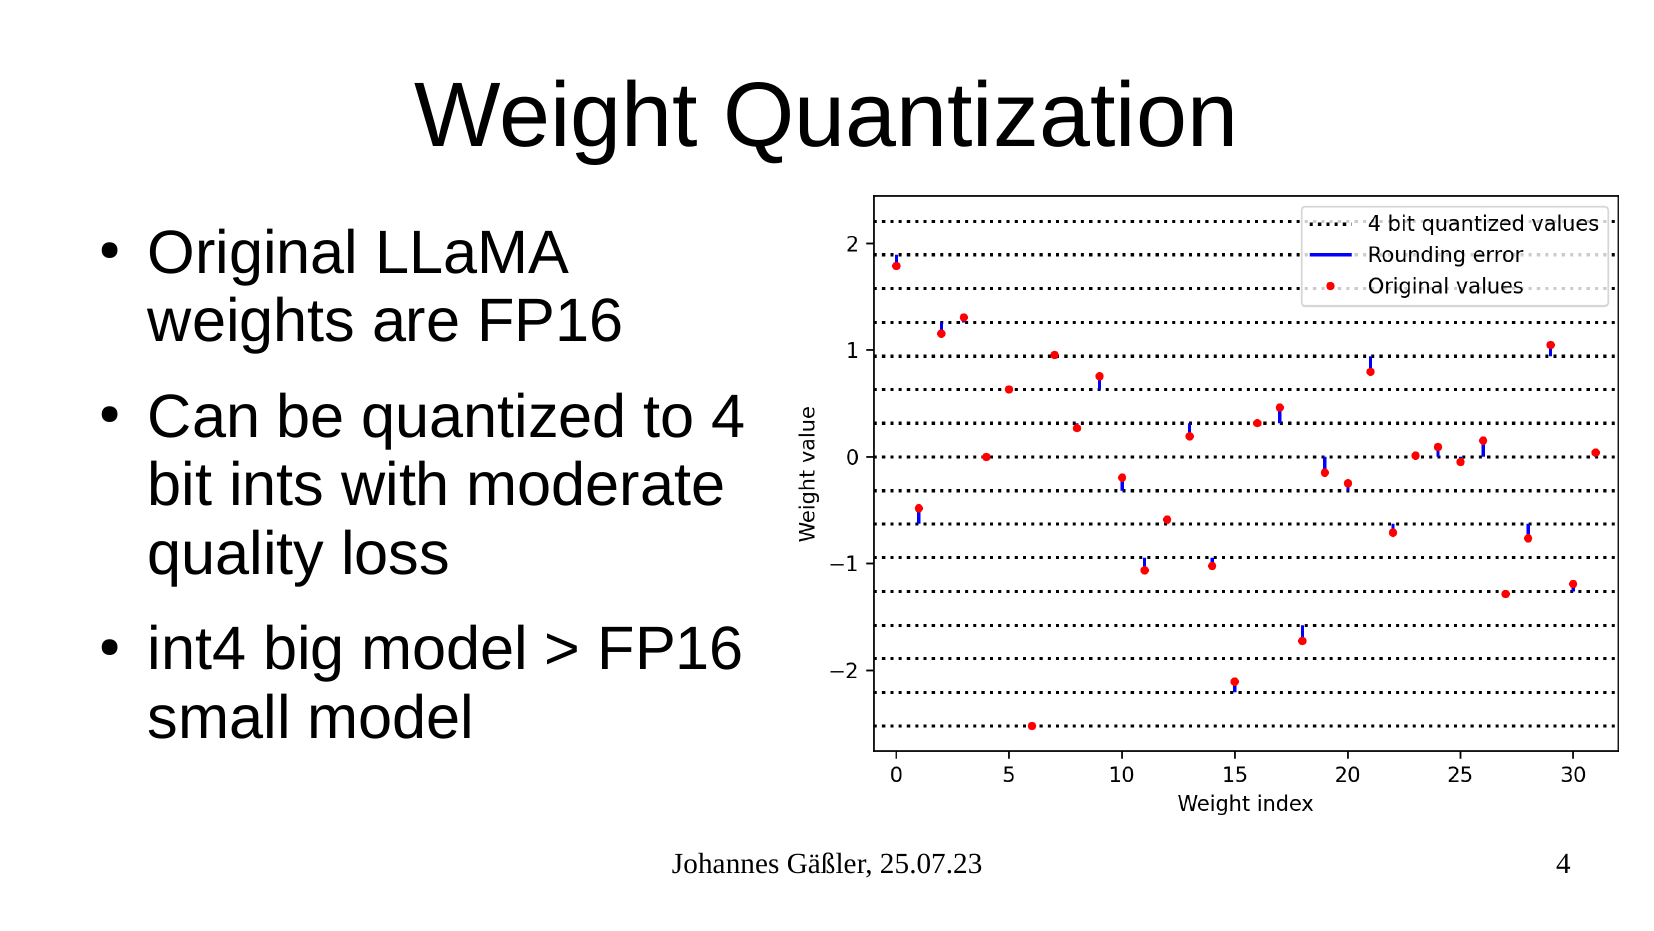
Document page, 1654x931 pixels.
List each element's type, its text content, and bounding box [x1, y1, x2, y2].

picture [753, 109, 1654, 830]
title Weight Quantization [82, 37, 1571, 193]
list Original LLaMA weights are FP16 Can be quantized to 4 bit ints with moderate quality loss int4 big model > FP16 small model [82, 217, 788, 758]
